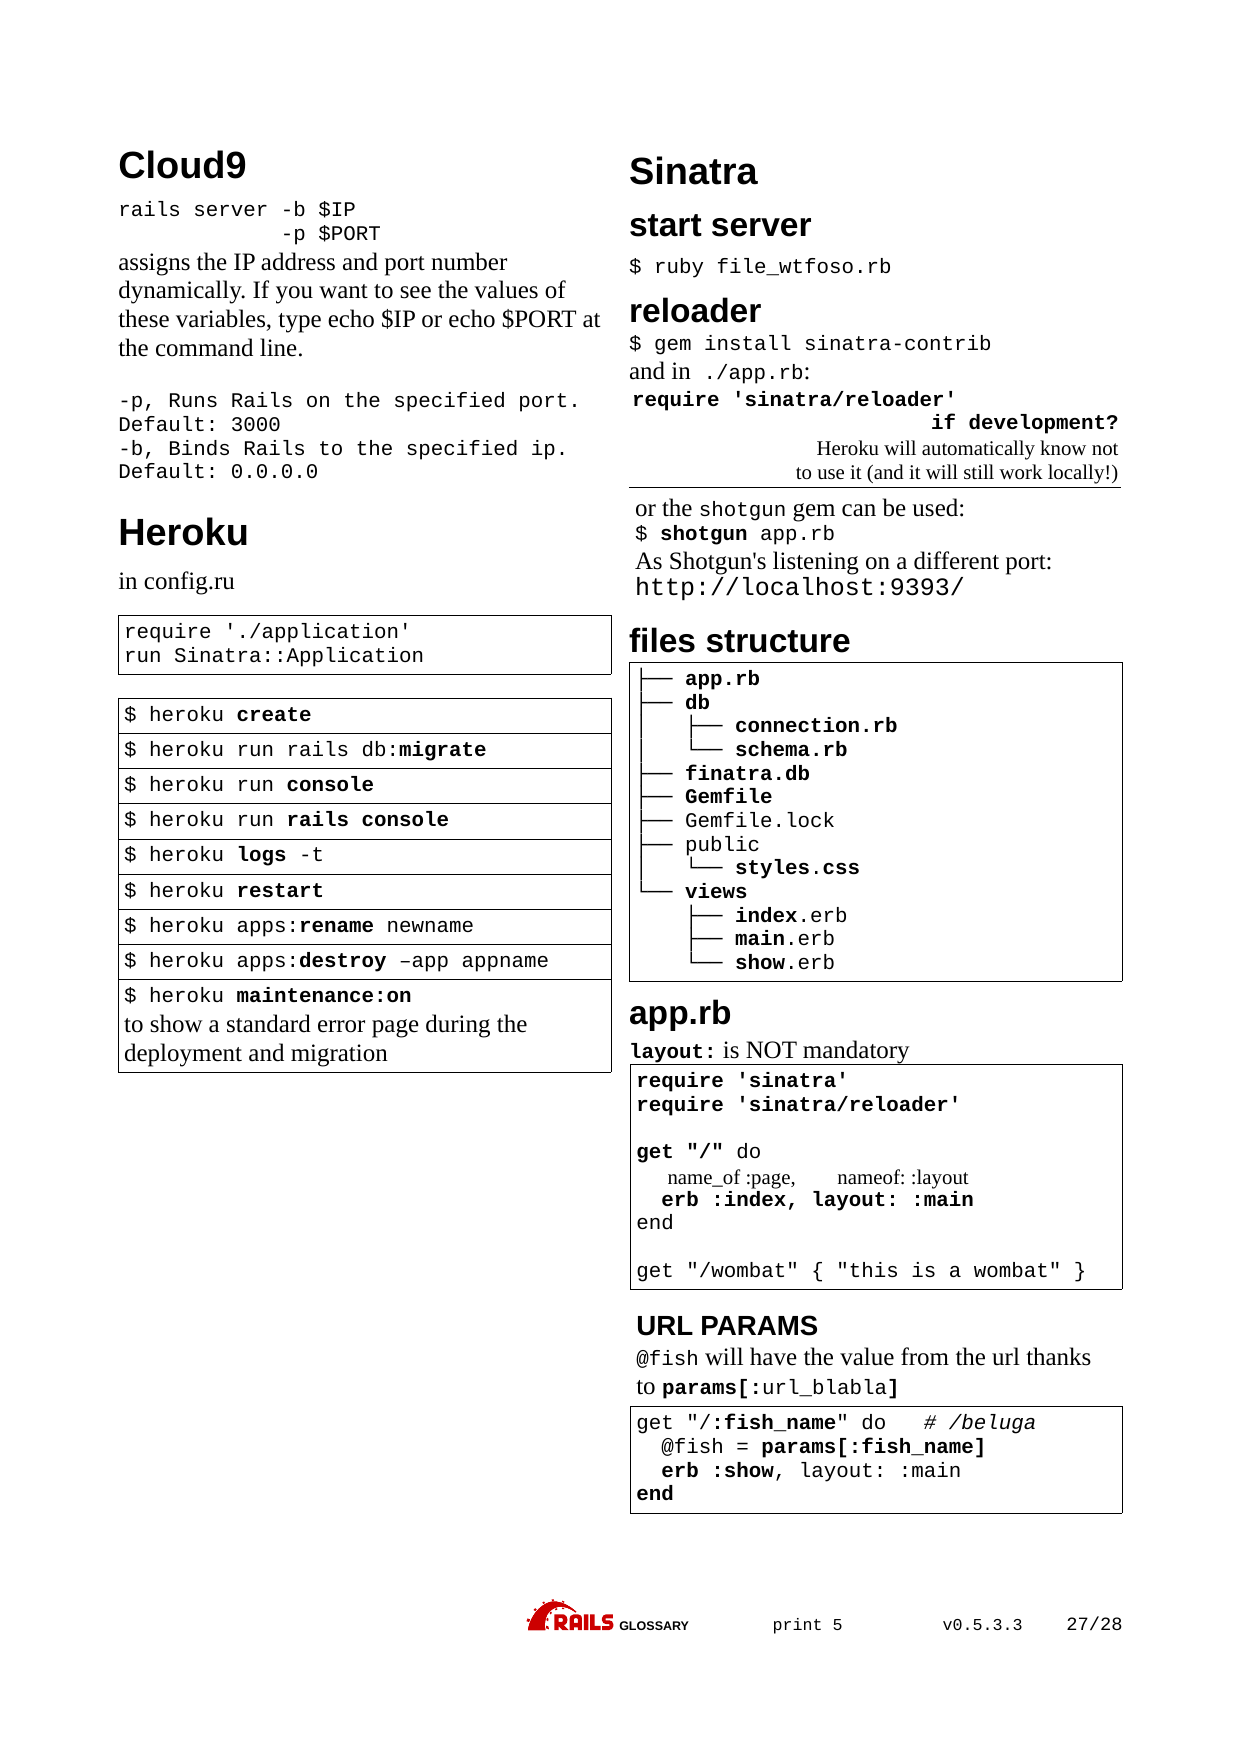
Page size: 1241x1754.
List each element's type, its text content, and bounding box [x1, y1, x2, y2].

subtitle reloader [629, 291, 1122, 330]
text rails server -b $IP [118, 199, 611, 223]
text -p $PORT [118, 223, 611, 247]
table_cell $ heroku run rails console [119, 804, 611, 838]
text assigns the IP address and port number dynamically. If you want to see the values of these variables, type echo $IP or echo $PORT at the command line. [118, 247, 611, 362]
table_cell $ heroku logs -t [119, 840, 611, 874]
subtitle Sinatra [629, 149, 1122, 193]
table_cell $ heroku maintenance:on to show a standard error page during the deployment and migration [119, 980, 611, 1072]
table_header require 'sinatra/reloader' if development? Heroku will automatically know not to use it (and it will still work locally!) [629, 386, 1121, 487]
subtitle files structure [629, 621, 1122, 659]
table_header ├── app.rb ├── db │ ├── connection.rb │ └── schema.rb ├── finatra.db ├── Gemfile ├── Gemfile.lock ├── public │ └── styles.css └── views ├── index.erb ├── main.erb └── show.erb [630, 663, 1122, 981]
subtitle start server [629, 204, 1122, 243]
subtitle app.rb [629, 993, 1122, 1032]
table_cell URL PARAMS @fish will have the value from the url thanks to params[:url_blabla] [630, 1290, 1122, 1406]
text and in ./app.rb: [629, 356, 1122, 386]
table_cell $ heroku run console [119, 769, 611, 803]
table_header require 'sinatra' require 'sinatra/reloader' get "/" do name_of :page, nameof: :layout erb :index, layout: :main end get "/wombat" { "this is a wombat" } [631, 1065, 1122, 1289]
subtitle Cloud9 [118, 143, 611, 187]
table_cell $ heroku apps:destroy –app appname [119, 945, 611, 979]
table_header require './application' run Sinatra::Application [119, 616, 611, 674]
text in config.ru [118, 566, 611, 595]
text -p, Runs Rails on the specified port. Default: 3000 -b, Binds Rails to the specified ip. Default: 0.0.0.0 [118, 390, 611, 485]
text $ ruby file_wtfoso.rb [629, 256, 1122, 279]
table_cell get "/:fish_name" do # /beluga @fish = params[:fish_name] erb :show, layout: :main end [631, 1407, 1122, 1513]
table_cell or the shotgun gem can be used: $ shotgun app.rb As Shotgun's listening on a different port: http://localhost:9393/ [629, 488, 1121, 609]
table_header $ heroku create [119, 699, 611, 733]
table_cell $ heroku restart [119, 875, 611, 909]
table_cell $ heroku apps:rename newname [119, 910, 611, 944]
text layout: is NOT mandatory [629, 1035, 1122, 1064]
text $ gem install sinatra-contrib [629, 333, 1122, 356]
table_cell $ heroku run rails db:migrate [119, 734, 611, 768]
subtitle Heroku [118, 510, 611, 553]
